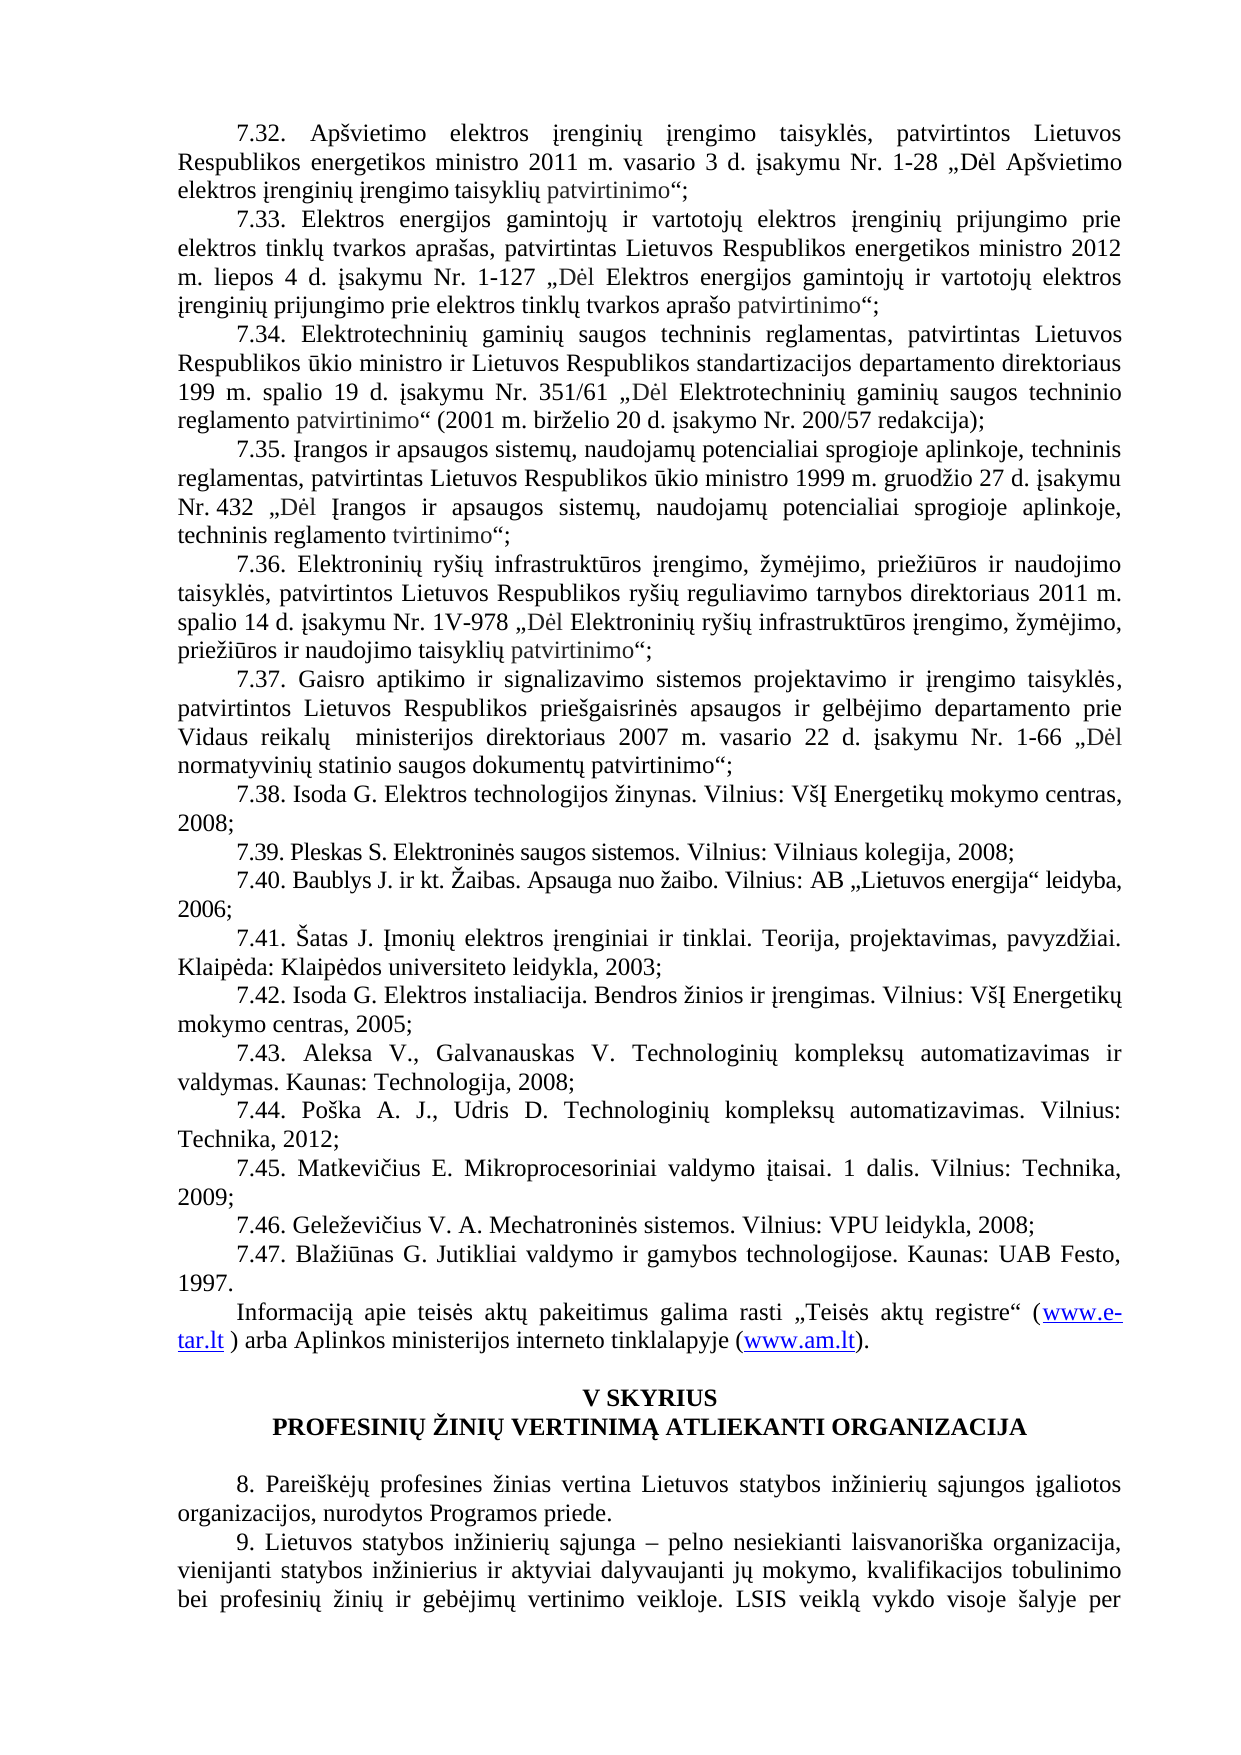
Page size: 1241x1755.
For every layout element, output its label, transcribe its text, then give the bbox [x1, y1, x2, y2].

text 7.32. Apšvietimo elektros įrenginių įrengimo taisyklės, patvirtintos Lietuvos Respublikos energetikos ministro 2011 m. vasario 3 d. įsakymu Nr. 1-28 „Dėl Apšvietimo elektros įrenginių įrengimo taisyklių patvirtinimo“; [177, 118, 1122, 204]
text Informaciją apie teisės aktų pakeitimus galima rasti „Teisės aktų registre“ (www.e-tar.lt ) arba Aplinkos ministerijos interneto tinklalapyje (www.am.lt). [177, 1297, 1122, 1354]
text 7.44. Poška A. J., Udris D. Technologinių kompleksų automatizavimas. Vilnius: Technika, 2012; [177, 1096, 1122, 1153]
text 7.33. Elektros energijos gamintojų ir vartotojų elektros įrenginių prijungimo prie elektros tinklų tvarkos aprašas, patvirtintas Lietuvos Respublikos energetikos ministro 2012 m. liepos 4 d. įsakymu Nr. 1-127 „Dėl Elektros energijos gamintojų ir vartotojų elektros įrenginių prijungimo prie elektros tinklų tvarkos aprašo patvirtinimo“; [177, 204, 1122, 319]
text 9. Lietuvos statybos inžinierių sąjunga – pelno nesiekianti laisvanoriška organizacija, vienijanti statybos inžinierius ir aktyviai dalyvaujanti jų mokymo, kvalifikacijos tobulinimo bei profesinių žinių ir gebėjimų vertinimo veikloje. LSIS veiklą vykdo visoje šalyje per [177, 1527, 1122, 1613]
text 7.37. Gaisro aptikimo ir signalizavimo sistemos projektavimo ir įrengimo taisyklės, patvirtintos Lietuvos Respublikos priešgaisrinės apsaugos ir gelbėjimo departamento prie Vidaus reikalų ministerijos direktoriaus 2007 m. vasario 22 d. įsakymu Nr. 1-66 „Dėl normatyvinių statinio saugos dokumentų patvirtinimo“; [177, 664, 1122, 779]
text 8. Pareiškėjų profesines žinias vertina Lietuvos statybos inžinierių sąjungos įgaliotos organizacijos, nurodytos Programos priede. [177, 1469, 1122, 1527]
text 7.36. Elektroninių ryšių infrastruktūros įrengimo, žymėjimo, priežiūros ir naudojimo taisyklės, patvirtintos Lietuvos Respublikos ryšių reguliavimo tarnybos direktoriaus 2011 m. spalio 14 d. įsakymu Nr. 1V-978 „Dėl Elektroninių ryšių infrastruktūros įrengimo, žymėjimo, priežiūros ir naudojimo taisyklių patvirtinimo“; [177, 549, 1122, 664]
text 7.39. Pleskas S. Elektroninės saugos sistemos. Vilnius: Vilniaus kolegija, 2008; [177, 837, 1122, 866]
text 7.40. Baublys J. ir kt. Žaibas. Apsauga nuo žaibo. Vilnius: AB „Lietuvos energija“ leidyba, 2006; [177, 866, 1122, 923]
text 7.46. Geleževičius V. A. Mechatroninės sistemos. Vilnius: VPU leidykla, 2008; [177, 1211, 1122, 1239]
text 7.34. Elektrotechninių gaminių saugos techninis reglamentas, patvirtintas Lietuvos Respublikos ūkio ministro ir Lietuvos Respublikos standartizacijos departamento direktoriaus 199 m. spalio 19 d. įsakymu Nr. 351/61 „Dėl Elektrotechninių gaminių saugos techninio reglamento patvirtinimo“ (2001 m. birželio 20 d. įsakymo Nr. 200/57 redakcija); [177, 319, 1122, 434]
text 7.41. Šatas J. Įmonių elektros įrenginiai ir tinklai. Teorija, projektavimas, pavyzdžiai. Klaipėda: Klaipėdos universiteto leidykla, 2003; [177, 923, 1122, 981]
text 7.47. Blažiūnas G. Jutikliai valdymo ir gamybos technologijose. Kaunas: UAB Festo, 1997. [177, 1239, 1122, 1297]
text 7.35. Įrangos ir apsaugos sistemų, naudojamų potencialiai sprogioje aplinkoje, techninis reglamentas, patvirtintas Lietuvos Respublikos ūkio ministro 1999 m. gruodžio 27 d. įsakymu Nr. 432 „Dėl Įrangos ir apsaugos sistemų, naudojamų potencialiai sprogioje aplinkoje, techninis reglamento tvirtinimo“; [177, 434, 1122, 549]
text 7.38. Isoda G. Elektros technologijos žinynas. Vilnius: VšĮ Energetikų mokymo centras, 2008; [177, 779, 1122, 837]
text 7.45. Matkevičius E. Mikroprocesoriniai valdymo įtaisai. 1 dalis. Vilnius: Technika, 2009; [177, 1153, 1122, 1211]
text 7.42. Isoda G. Elektros instaliacija. Bendros žinios ir įrengimas. Vilnius: VšĮ Energetikų mokymo centras, 2005; [177, 981, 1122, 1038]
text PROFESINIŲ ŽINIŲ VERTINIMĄ ATLIEKANTI ORGANIZACIJA [177, 1412, 1122, 1441]
text V SKYRIUS [177, 1383, 1122, 1412]
text 7.43. Aleksa V., Galvanauskas V. Technologinių kompleksų automatizavimas ir valdymas. Kaunas: Technologija, 2008; [177, 1038, 1122, 1096]
